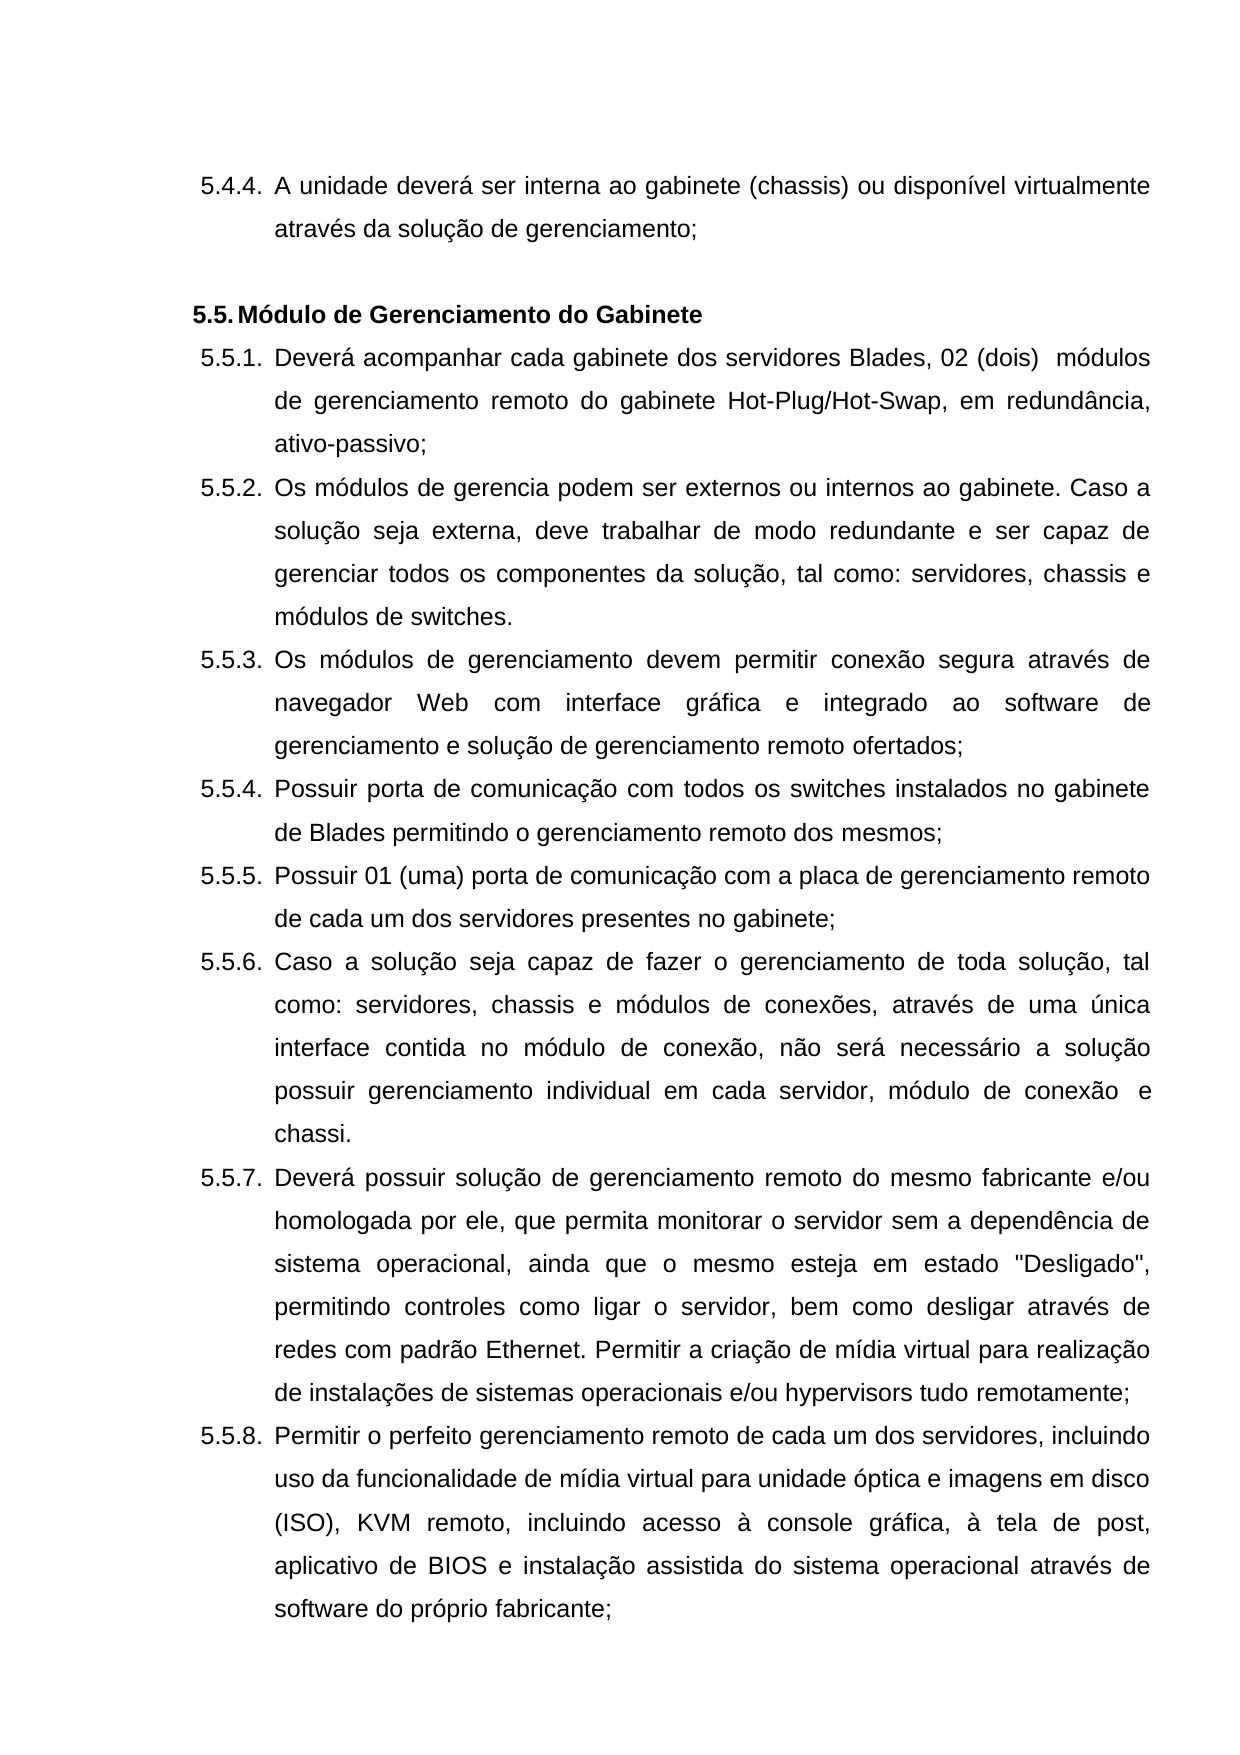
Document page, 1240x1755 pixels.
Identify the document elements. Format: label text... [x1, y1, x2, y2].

list Os módulos de gerencia podem ser externos ou internos ao gabinete. Caso a solução seja externa, deve trabalhar de modo redundante e ser capaz de gerenciar todos os componentes da solução, tal como: servidores, chassis e módulos de switches. [200, 473, 1152, 631]
list Deverá acompanhar cada gabinete dos servidores Blades, 02 (dois) módulos de gerenciamento remoto do gabinete Hot-Plug/Hot-Swap, em redundância, ativo-passivo; [200, 343, 1152, 458]
list Permitir o perfeito gerenciamento remoto de cada um dos servidores, incluindo uso da funcionalidade de mídia virtual para unidade óptica e imagens em disco (ISO), KVM remoto, incluindo acesso à console gráfica, à tela de post, aplicativo de BIOS e instalação assistida do sistema operacional através de software do próprio fabricante; [200, 1421, 1152, 1623]
list Deverá possuir solução de gerenciamento remoto do mesmo fabricante e/ou homologada por ele, que permita monitorar o servidor sem a dependência de sistema operacional, ainda que o mesmo esteja em estado "Desligado", permitindo controles como ligar o servidor, bem como desligar através de redes com padrão Ethernet. Permitir a criação de mídia virtual para realização de instalações de sistemas operacionais e/ou hypervisors tudo remotamente; [200, 1163, 1152, 1407]
list Possuir 01 (uma) porta de comunicação com a placa de gerenciamento remoto de cada um dos servidores presentes no gabinete; [200, 861, 1152, 933]
list Caso a solução seja capaz de fazer o gerenciamento de toda solução, tal como: servidores, chassis e módulos de conexões, através de uma única interface contida no módulo de conexão, não será necessário a solução possuir gerenciamento individual em cada servidor, módulo de conexão e chassi. [200, 947, 1152, 1148]
subtitle Módulo de Gerenciamento do Gabinete [192, 300, 1196, 329]
list Possuir porta de comunicação com todos os switches instalados no gabinete de Blades permitindo o gerenciamento remoto dos mesmos; [200, 774, 1152, 846]
list A unidade deverá ser interna ao gabinete (chassis) ou disponível virtualmente através da solução de gerenciamento; [200, 171, 1152, 242]
list Os módulos de gerenciamento devem permitir conexão segura através de navegador Web com interface gráfica e integrado ao software de gerenciamento e solução de gerenciamento remoto ofertados; [200, 645, 1152, 760]
